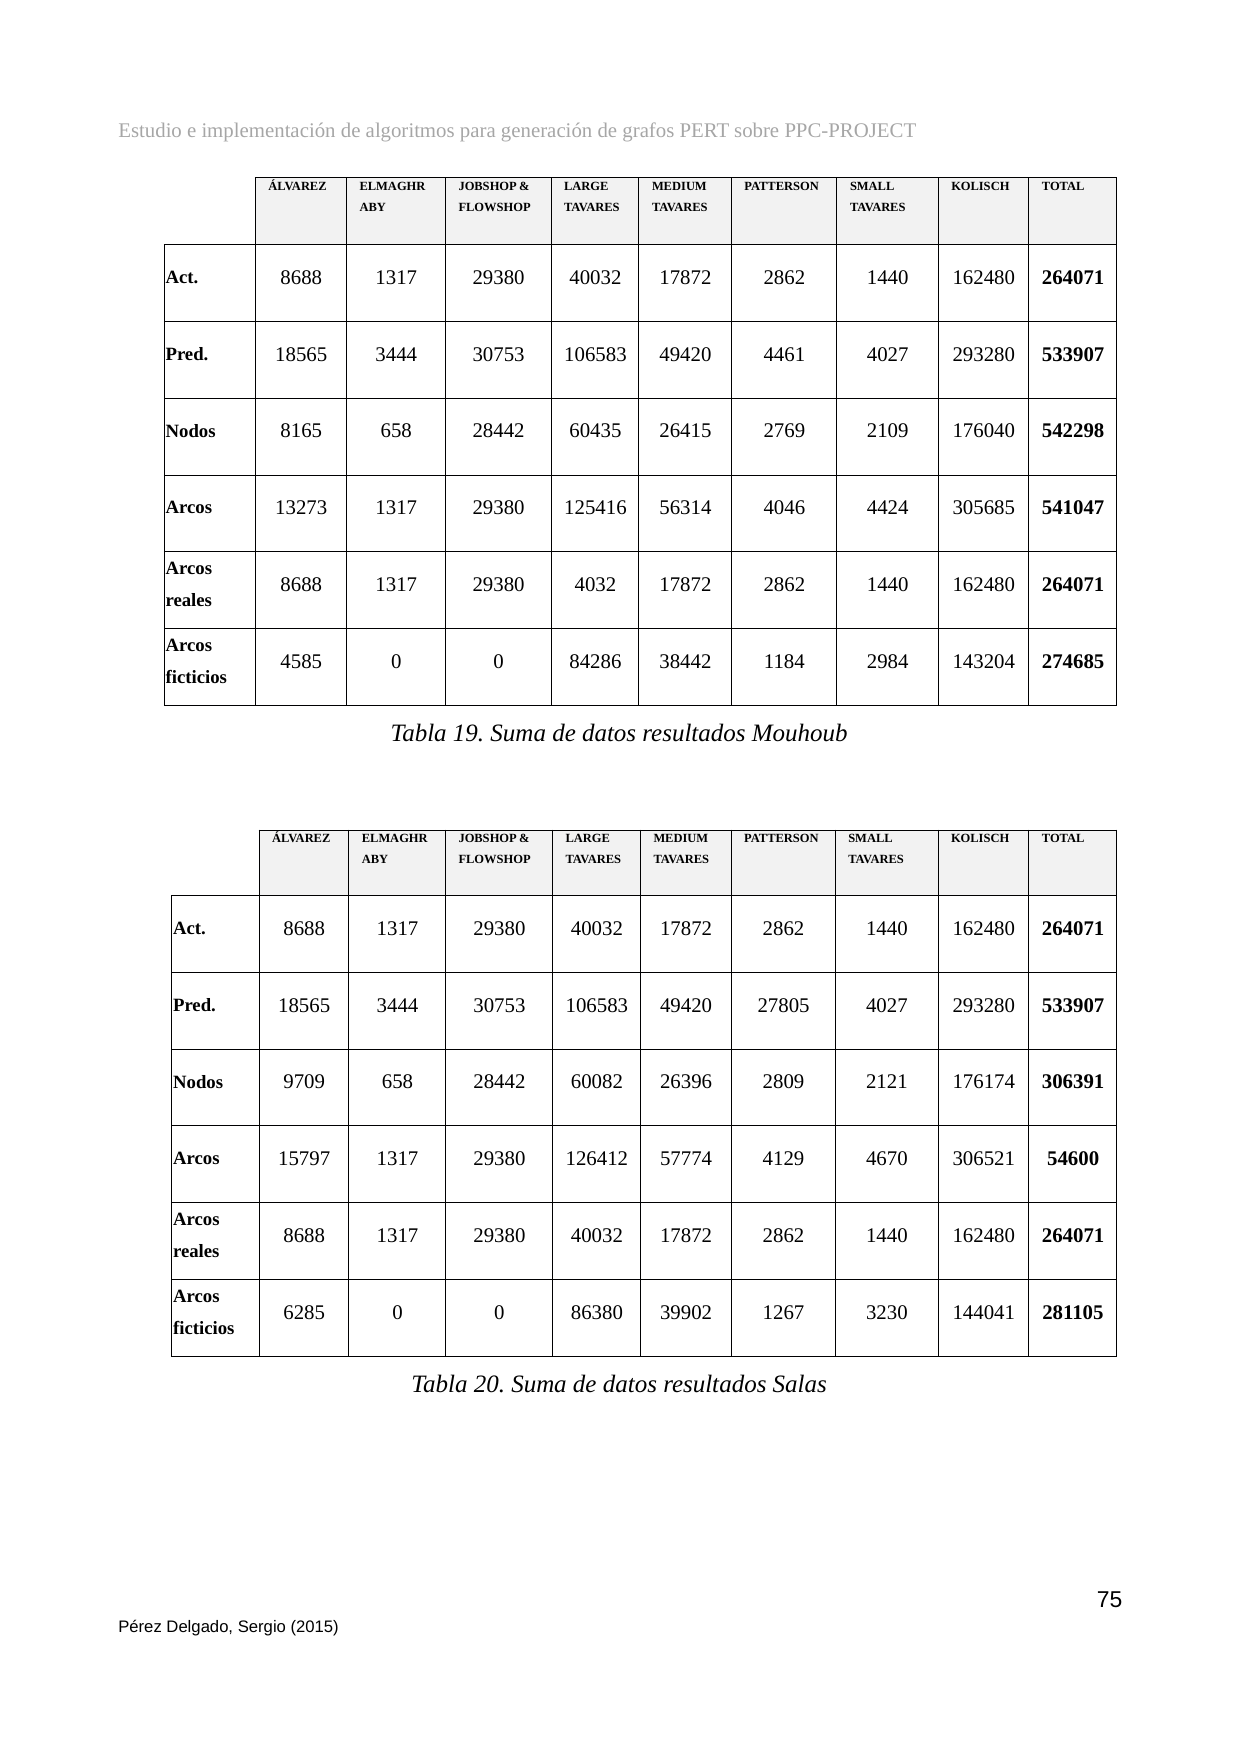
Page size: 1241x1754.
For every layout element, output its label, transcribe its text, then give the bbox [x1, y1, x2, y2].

table_cell 306521 [939, 1126, 1028, 1202]
table_cell 1440 [836, 1203, 938, 1279]
table_cell 1317 [347, 476, 445, 551]
table_cell 2769 [732, 399, 836, 474]
table_cell Pred. [172, 973, 259, 1049]
table_cell 162480 [939, 245, 1028, 321]
table_cell 0 [446, 629, 551, 705]
table_header JOBSHOP & FLOWSHOP [446, 831, 552, 895]
table_cell 658 [347, 399, 445, 474]
table_cell 8688 [256, 245, 346, 321]
table_cell 658 [349, 1050, 445, 1125]
text Tabla 20. Suma de datos resultados Salas [118, 1369, 1122, 1398]
table_cell 293280 [939, 973, 1028, 1049]
table_cell 1317 [347, 552, 445, 628]
table_header TOTAL [1029, 178, 1116, 244]
table_cell 39902 [641, 1280, 731, 1356]
table_cell 1317 [349, 1126, 445, 1202]
table_cell 293280 [939, 322, 1028, 398]
table_cell 8165 [256, 399, 346, 474]
table_cell 8688 [256, 552, 346, 628]
table_cell 86380 [553, 1280, 640, 1356]
table_cell 274685 [1029, 629, 1116, 705]
table_cell Nodos [165, 399, 255, 474]
table_cell 17872 [639, 245, 731, 321]
table_cell 1440 [836, 896, 938, 972]
table_cell 18565 [256, 322, 346, 398]
table_cell 3444 [349, 973, 445, 1049]
table_header SMALL TAVARES [837, 178, 938, 244]
table_cell 28442 [446, 1050, 552, 1125]
table_cell 40032 [553, 896, 640, 972]
table_cell 8688 [260, 1203, 348, 1279]
table_cell 2862 [732, 896, 835, 972]
table_cell Arcos reales [165, 552, 255, 628]
table_cell 4424 [837, 476, 938, 551]
table_cell 162480 [939, 896, 1028, 972]
table_cell 28442 [446, 399, 551, 474]
table_cell 56314 [639, 476, 731, 551]
table_cell 264071 [1029, 1203, 1116, 1279]
table_cell 2862 [732, 1203, 835, 1279]
table_cell 264071 [1029, 896, 1116, 972]
table_header [172, 830, 259, 895]
table_header KOLISCH [939, 831, 1028, 895]
table_header JOBSHOP & FLOWSHOP [446, 178, 551, 244]
table_cell 60435 [552, 399, 638, 474]
table_cell 4032 [552, 552, 638, 628]
table_header MEDIUM TAVARES [639, 178, 731, 244]
table_cell 144041 [939, 1280, 1028, 1356]
table_cell Act. [172, 896, 259, 972]
table_cell 1184 [732, 629, 836, 705]
table_cell 29380 [446, 552, 551, 628]
table_cell 4046 [732, 476, 836, 551]
table_cell 26396 [641, 1050, 731, 1125]
table_cell Arcos [172, 1126, 259, 1202]
table_cell 264071 [1029, 552, 1116, 628]
text Tabla 19. Suma de datos resultados Mouhoub [118, 718, 1122, 747]
table_cell 305685 [939, 476, 1028, 551]
table_cell Act. [165, 245, 255, 321]
table_cell 2121 [836, 1050, 938, 1125]
table_cell 4027 [836, 973, 938, 1049]
table_cell 264071 [1029, 245, 1116, 321]
table_header ÁLVAREZ [260, 831, 348, 895]
table_header LARGE TAVARES [553, 831, 640, 895]
table_cell 4670 [836, 1126, 938, 1202]
table_header SMALL TAVARES [836, 831, 938, 895]
table_cell Arcos [165, 476, 255, 551]
table_header PATTERSON [732, 178, 836, 244]
table_cell 162480 [939, 552, 1028, 628]
table_cell 3230 [836, 1280, 938, 1356]
table_cell Arcos reales [172, 1203, 259, 1279]
table_cell 40032 [552, 245, 638, 321]
table_cell 2862 [732, 245, 836, 321]
table_cell 6285 [260, 1280, 348, 1356]
table_cell 27805 [732, 973, 835, 1049]
table_cell 84286 [552, 629, 638, 705]
table_cell 542298 [1029, 399, 1116, 474]
table_cell 30753 [446, 322, 551, 398]
table_cell 17872 [641, 1203, 731, 1279]
table_cell 1440 [837, 552, 938, 628]
table_cell 106583 [552, 322, 638, 398]
table_cell 26415 [639, 399, 731, 474]
table_cell Arcos ficticios [172, 1280, 259, 1356]
table_cell 15797 [260, 1126, 348, 1202]
table_cell 1440 [837, 245, 938, 321]
table_cell 0 [347, 629, 445, 705]
table_cell 29380 [446, 1126, 552, 1202]
table_cell 281105 [1029, 1280, 1116, 1356]
table_cell 9709 [260, 1050, 348, 1125]
table_cell 0 [349, 1280, 445, 1356]
table_cell 125416 [552, 476, 638, 551]
table_cell 40032 [553, 1203, 640, 1279]
table_cell 2109 [837, 399, 938, 474]
table_cell 29380 [446, 896, 552, 972]
table_cell 4129 [732, 1126, 835, 1202]
table_cell 29380 [446, 1203, 552, 1279]
table_header LARGE TAVARES [552, 178, 638, 244]
table_cell 1267 [732, 1280, 835, 1356]
table_cell 38442 [639, 629, 731, 705]
table_cell 29380 [446, 245, 551, 321]
table_cell 0 [446, 1280, 552, 1356]
table_cell 49420 [639, 322, 731, 398]
table_cell 1317 [349, 896, 445, 972]
table_cell 17872 [639, 552, 731, 628]
table_cell 106583 [553, 973, 640, 1049]
table_cell 4585 [256, 629, 346, 705]
table_cell 126412 [553, 1126, 640, 1202]
table_header [164, 177, 255, 244]
table_cell 2809 [732, 1050, 835, 1125]
table_cell 541047 [1029, 476, 1116, 551]
table_cell 1317 [349, 1203, 445, 1279]
table_header ELMAGHRABY [349, 831, 445, 895]
table_cell 176174 [939, 1050, 1028, 1125]
table_cell 54600 [1029, 1126, 1116, 1202]
table_cell 17872 [641, 896, 731, 972]
table_cell 306391 [1029, 1050, 1116, 1125]
table_cell 29380 [446, 476, 551, 551]
table_cell 4461 [732, 322, 836, 398]
table_header MEDIUM TAVARES [641, 831, 731, 895]
table_cell 176040 [939, 399, 1028, 474]
table_cell 57774 [641, 1126, 731, 1202]
table_cell 60082 [553, 1050, 640, 1125]
table_cell 30753 [446, 973, 552, 1049]
table_cell 162480 [939, 1203, 1028, 1279]
table_header ELMAGHRABY [347, 178, 445, 244]
table_header ÁLVAREZ [256, 178, 346, 244]
table_cell 143204 [939, 629, 1028, 705]
table_header PATTERSON [732, 831, 835, 895]
table_cell Nodos [172, 1050, 259, 1125]
table_cell 49420 [641, 973, 731, 1049]
table_cell 18565 [260, 973, 348, 1049]
table_cell Arcos ficticios [165, 629, 255, 705]
table_cell 2984 [837, 629, 938, 705]
table_header TOTAL [1029, 831, 1116, 895]
table_cell 4027 [837, 322, 938, 398]
table_cell 533907 [1029, 322, 1116, 398]
table_cell 533907 [1029, 973, 1116, 1049]
table_header KOLISCH [939, 178, 1028, 244]
table_cell Pred. [165, 322, 255, 398]
table_cell 2862 [732, 552, 836, 628]
table_cell 8688 [260, 896, 348, 972]
table_cell 1317 [347, 245, 445, 321]
table_cell 13273 [256, 476, 346, 551]
table_cell 3444 [347, 322, 445, 398]
